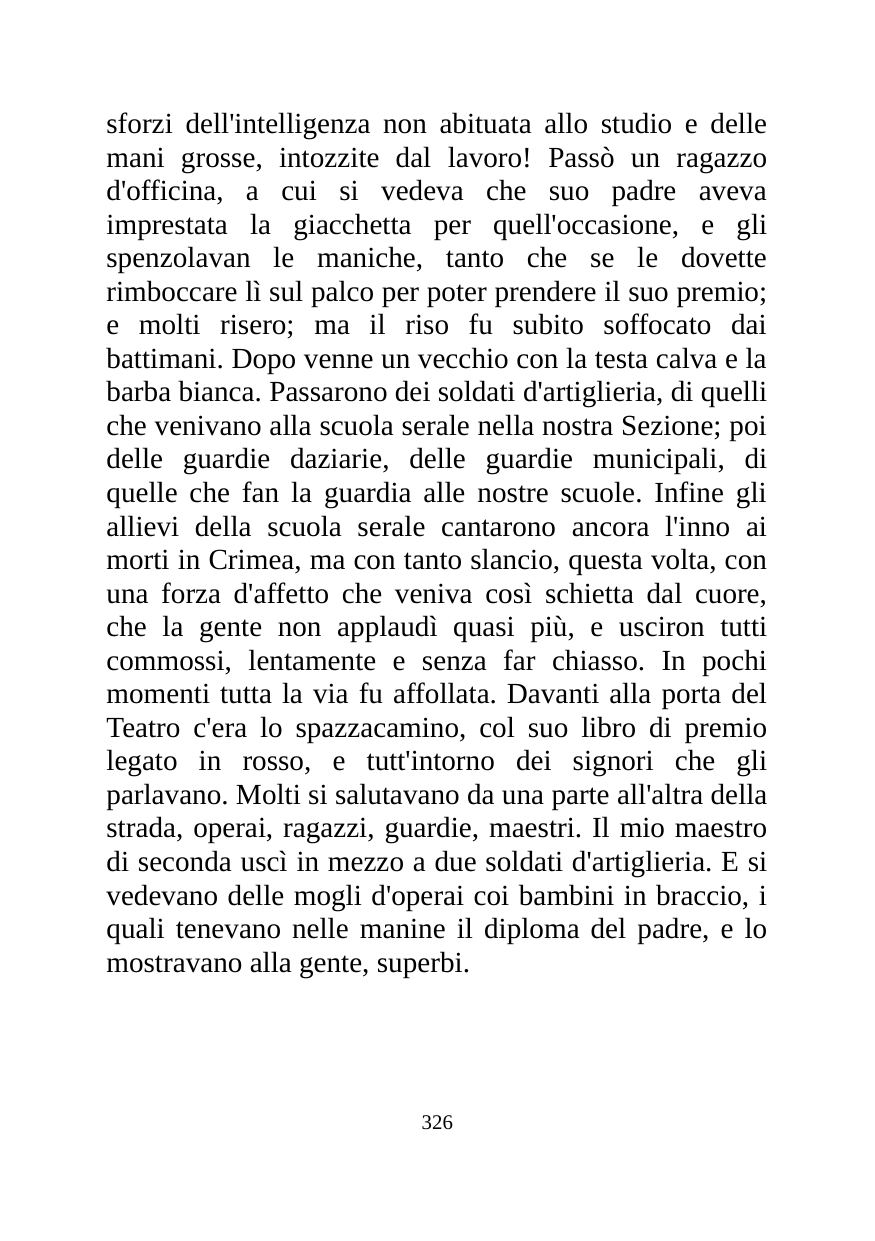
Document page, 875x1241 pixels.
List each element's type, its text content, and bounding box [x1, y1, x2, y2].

text sforzi dell'intelligenza non abituata allo studio e delle mani grosse, intozzite dal lavoro! Passò un ragazzo d'officina, a cui si vedeva che suo padre aveva imprestata la giacchetta per quell'occasione, e gli spenzolavan le maniche, tanto che se le dovette rimboccare lì sul palco per poter prendere il suo premio; e molti risero; ma il riso fu subito soffocato dai battimani. Dopo venne un vecchio con la testa calva e la barba bianca. Passarono dei soldati d'artiglieria, di quelli che venivano alla scuola serale nella nostra Sezione; poi delle guardie daziarie, delle guardie municipali, di quelle che fan la guardia alle nostre scuole. Infine gli allievi della scuola serale cantarono ancora l'inno ai morti in Crimea, ma con tanto slancio, questa volta, con una forza d'affetto che veniva così schietta dal cuore, che la gente non applaudì quasi più, e usciron tutti commossi, lentamente e senza far chiasso. In pochi momenti tutta la via fu affollata. Davanti alla porta del Teatro c'era lo spazzacamino, col suo libro di premio legato in rosso, e tutt'intorno dei signori che gli parlavano. Molti si salutavano da una parte all'altra della strada, operai, ragazzi, guardie, maestri. Il mio maestro di seconda uscì in mezzo a due soldati d'artiglieria. E si vedevano delle mogli d'operai coi bambini in braccio, i quali tenevano nelle manine il diploma del padre, e lo mostravano alla gente, superbi. [106, 106, 768, 978]
